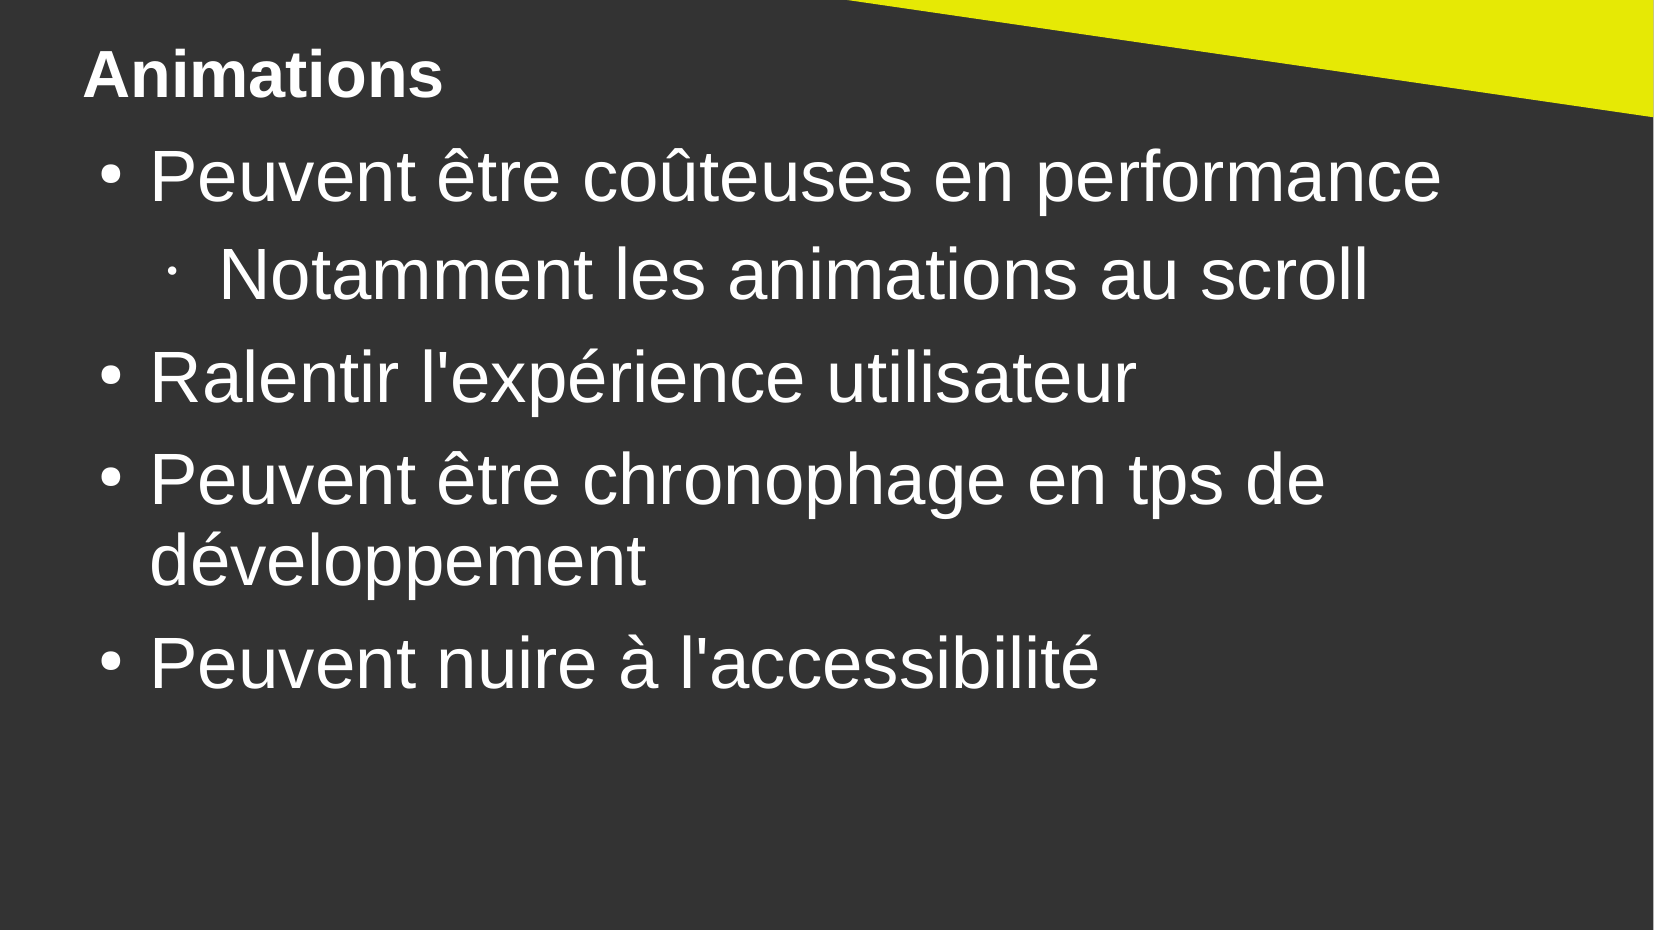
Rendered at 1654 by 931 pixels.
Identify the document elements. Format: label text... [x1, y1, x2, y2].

list Peuvent être coûteuses en performance Notamment les animations au scroll Ralentir l'expérience utilisateur Peuvent être chronophage en tps de développement Peuvent nuire à l'accessibilité [80, 135, 1620, 709]
text_box [847, 0, 1654, 118]
title Animations [82, 37, 1571, 114]
